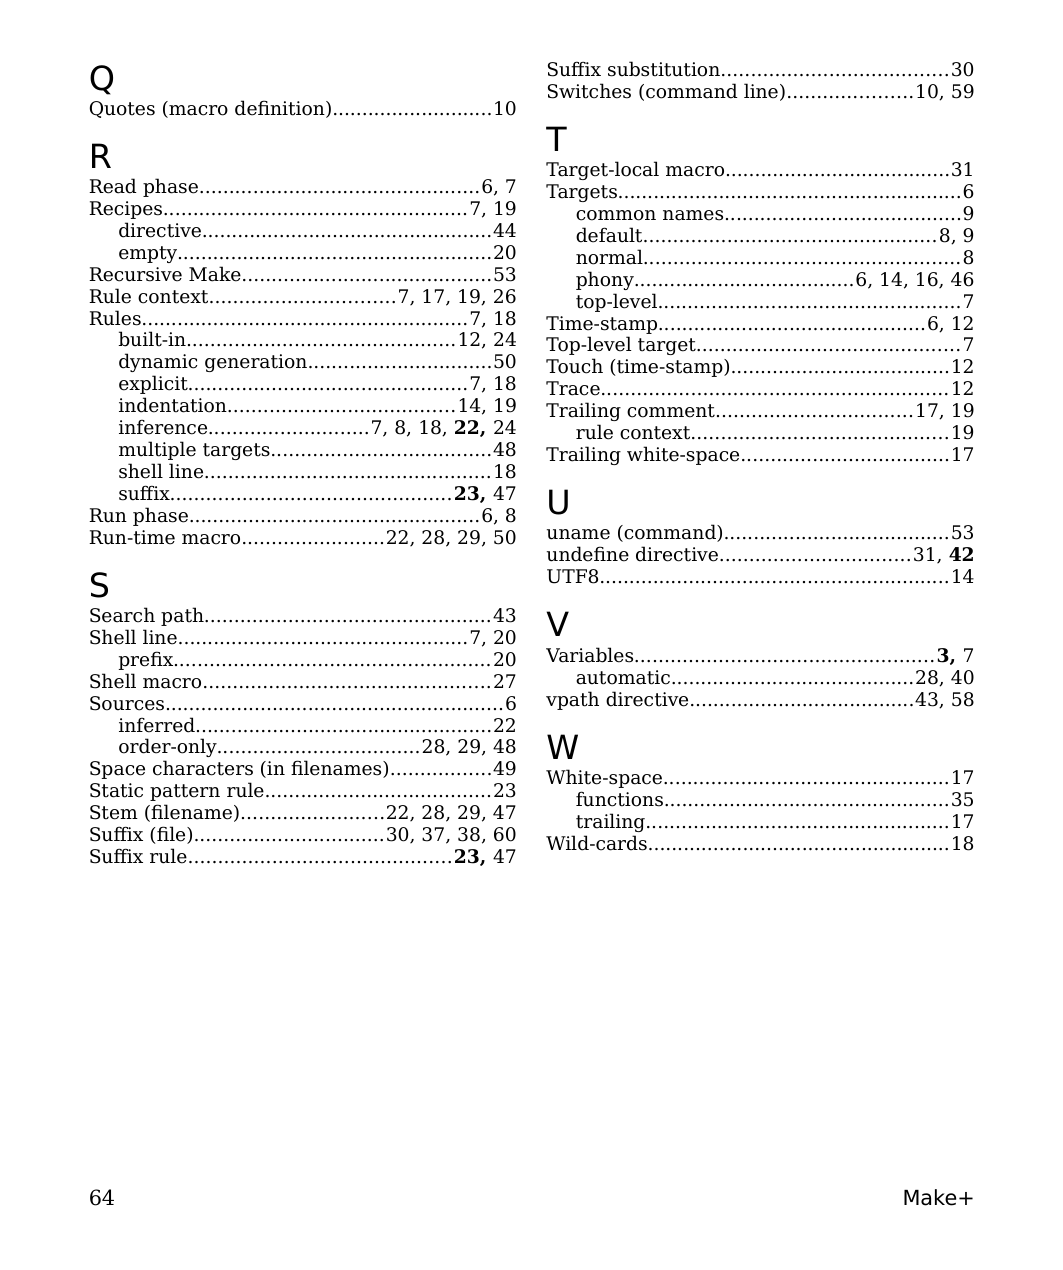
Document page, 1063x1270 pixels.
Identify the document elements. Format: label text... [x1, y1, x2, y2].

text Stem (filename) 22, 28, 29, 47 [88, 802, 517, 824]
text T [546, 121, 974, 159]
text top-level 7 [576, 291, 974, 312]
text Variables 3, 7 [546, 644, 974, 667]
text Search path 43 [88, 605, 517, 627]
text R [88, 137, 517, 176]
text common names 9 [576, 203, 974, 225]
text Sources 6 [88, 693, 517, 714]
text Read phase 6, 7 [88, 176, 517, 198]
text Top-level target 7 [546, 334, 974, 356]
text Q [88, 59, 517, 98]
text Recursive Make 53 [88, 264, 517, 286]
text Trailing comment 17, 19 [546, 400, 974, 422]
text Touch (time-stamp) 12 [546, 356, 974, 378]
text UTF8 14 [546, 566, 974, 588]
text normal 8 [576, 247, 974, 269]
text Trailing white-space 17 [546, 444, 974, 466]
text functions 35 [576, 789, 974, 811]
text Quotes (macro definition) 10 [88, 98, 517, 120]
text Rules 7, 18 [88, 308, 517, 329]
text automatic 28, 40 [576, 667, 974, 688]
text trailing 17 [576, 811, 974, 833]
text explicit 7, 18 [118, 373, 517, 395]
text Time-stamp 6, 12 [546, 312, 974, 334]
text Run phase 6, 8 [88, 505, 517, 527]
text Suffix (file) 30, 37, 38, 60 [88, 824, 517, 846]
text Recipes 7, 19 [88, 198, 517, 220]
text uname (command) 53 [546, 522, 974, 544]
text Rule context 7, 17, 19, 26 [88, 286, 517, 308]
text inference 7, 8, 18, 22, 24 [118, 417, 517, 439]
text shell line 18 [118, 461, 517, 483]
text Space characters (in filenames) 49 [88, 758, 517, 780]
text inferred 22 [118, 714, 517, 736]
text Targets 6 [546, 181, 974, 203]
text dynamic generation 50 [118, 351, 517, 373]
text Switches (command line) 10, 59 [546, 81, 974, 103]
text Shell macro 27 [88, 671, 517, 693]
text prefix 20 [118, 649, 517, 671]
text V [546, 606, 974, 644]
text Target-local macro 31 [546, 159, 974, 181]
text U [546, 483, 974, 522]
text Suffix substitution 30 [546, 59, 974, 81]
text Trace 12 [546, 378, 974, 400]
text empty 20 [118, 242, 517, 264]
text S [88, 566, 517, 605]
text White-space 17 [546, 767, 974, 789]
text default 8, 9 [576, 225, 974, 247]
text Static pattern rule 23 [88, 780, 517, 802]
text W [546, 728, 974, 767]
text multiple targets 48 [118, 439, 517, 461]
text vpath directive 43, 58 [546, 688, 974, 710]
text rule context 19 [576, 422, 974, 444]
text suffix 23, 47 [118, 483, 517, 505]
text indentation 14, 19 [118, 395, 517, 417]
text undefine directive 31, 42 [546, 544, 974, 566]
text phony 6, 14, 16, 46 [576, 269, 974, 291]
text built-in 12, 24 [118, 329, 517, 351]
text Suffix rule 23, 47 [88, 846, 517, 868]
text Run-time macro 22, 28, 29, 50 [88, 527, 517, 549]
text order-only 28, 29, 48 [118, 736, 517, 758]
text Wild-cards 18 [546, 833, 974, 854]
text Shell line 7, 20 [88, 627, 517, 649]
text directive 44 [118, 220, 517, 242]
